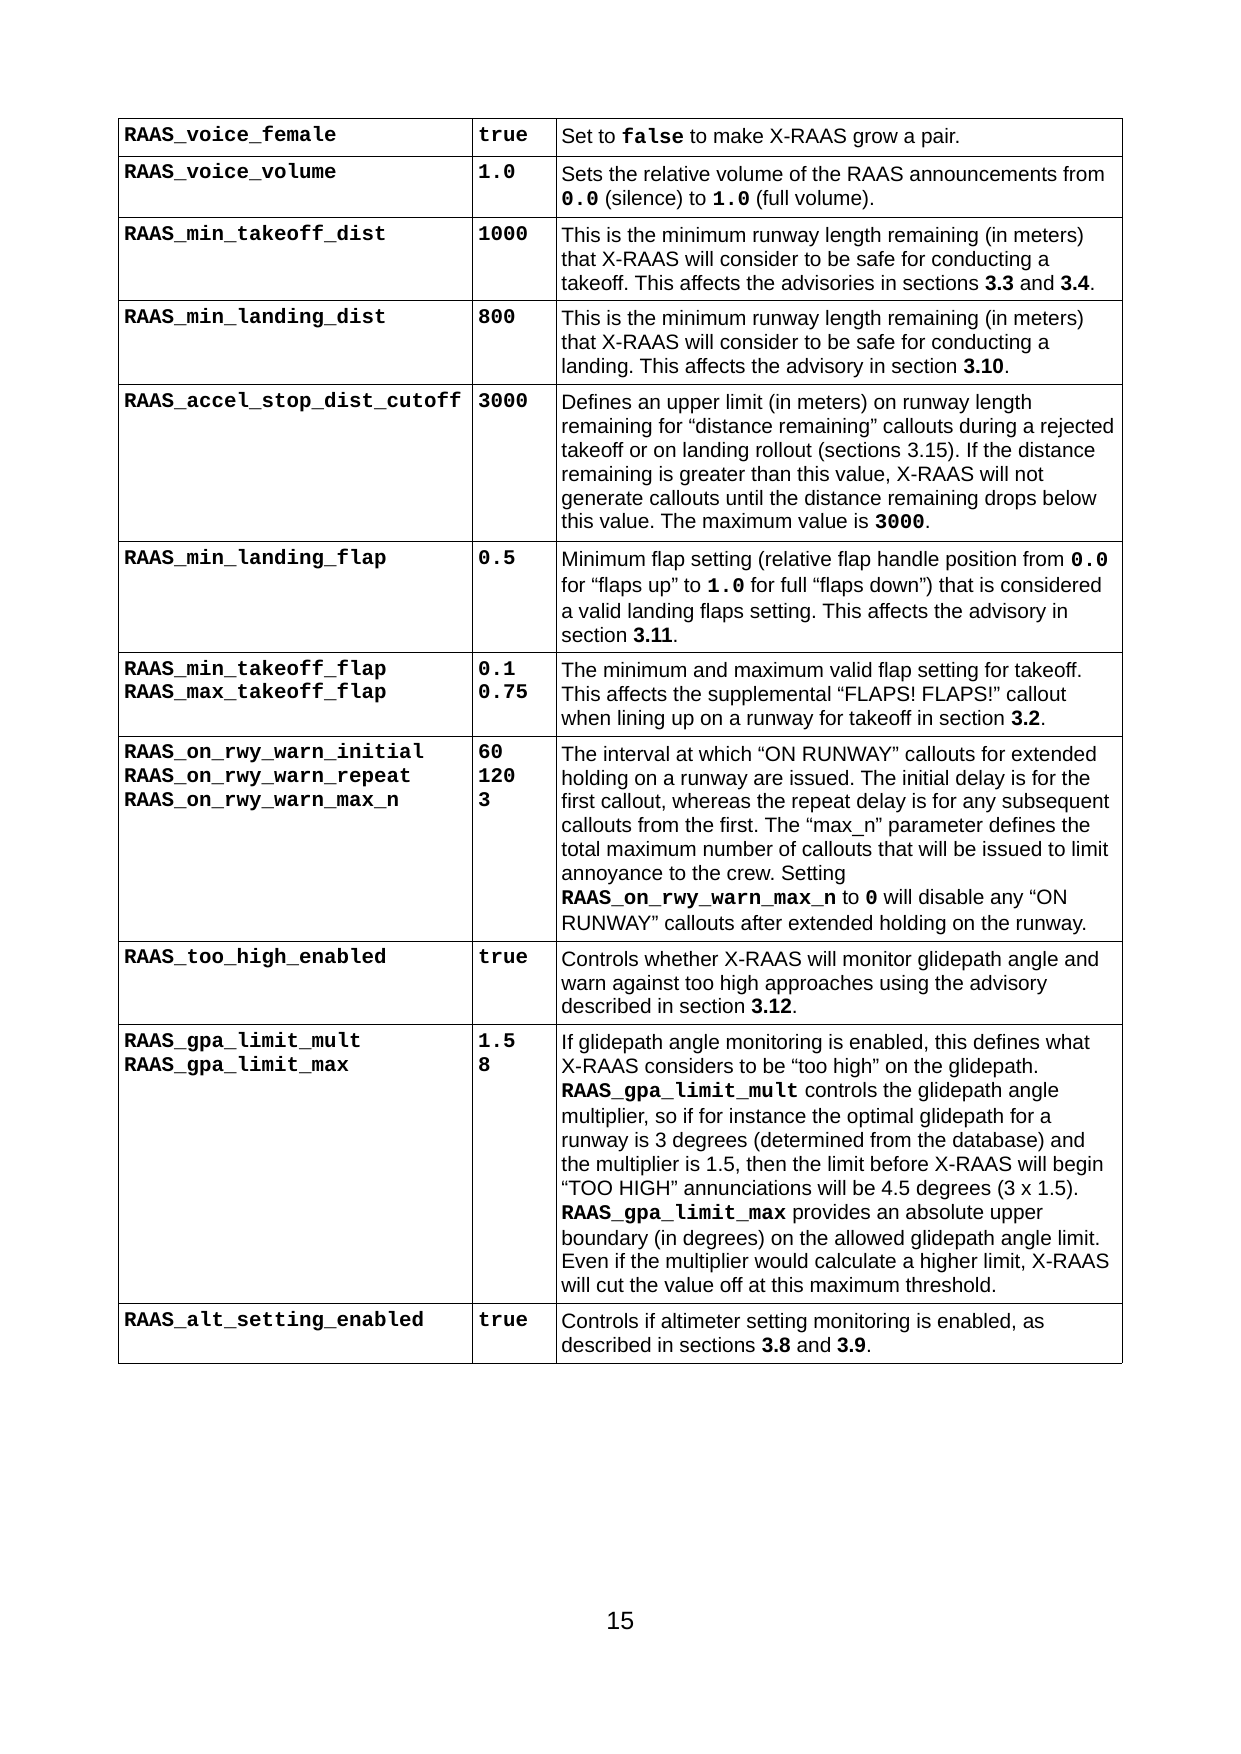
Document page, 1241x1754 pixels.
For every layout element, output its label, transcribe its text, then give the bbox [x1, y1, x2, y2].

table_cell RAAS_on_rwy_warn_initial RAAS_on_rwy_warn_repeat RAAS_on_rwy_warn_max_n [119, 737, 472, 941]
table_cell Set to false to make X-RAAS grow a pair. [557, 119, 1122, 156]
table_cell RAAS_too_high_enabled [119, 942, 472, 1024]
table_cell The interval at which “ON RUNWAY” callouts for extended holding on a runway are issued. The initial delay is for the first callout, whereas the repeat delay is for any subsequent callouts from the first. The “max_n” parameter defines the total maximum number of callouts that will be issued to limit annoyance to the crew. Setting RAAS_on_rwy_warn_max_n to 0 will disable any “ON RUNWAY” callouts after extended holding on the runway. [557, 737, 1122, 941]
table_cell This is the minimum runway length remaining (in meters) that X-RAAS will consider to be safe for conducting a landing. This affects the advisory in section 3.10. [557, 301, 1122, 384]
table_cell 1.5 8 [473, 1025, 556, 1303]
table_cell This is the minimum runway length remaining (in meters) that X-RAAS will consider to be safe for conducting a takeoff. This affects the advisories in sections 3.3 and 3.4. [557, 218, 1122, 300]
table_cell 1.0 [473, 157, 556, 217]
table_cell RAAS_voice_volume [119, 157, 472, 217]
table_cell Defines an upper limit (in meters) on runway length remaining for “distance remaining” callouts during a rejected takeoff or on landing rollout (sections 3.15). If the distance remaining is greater than this value, X-RAAS will not generate callouts until the distance remaining drops below this value. The maximum value is 3000. [557, 385, 1122, 541]
table_cell true [473, 942, 556, 1024]
table_cell RAAS_min_takeoff_flap RAAS_max_takeoff_flap [119, 653, 472, 736]
table_cell true [473, 119, 556, 156]
table_cell Minimum flap setting (relative flap handle position from 0.0 for “flaps up” to 1.0 for full “flaps down”) that is considered a valid landing flaps setting. This affects the advisory in section 3.11. [557, 542, 1122, 652]
table_cell RAAS_voice_female [119, 119, 472, 156]
table_cell If glidepath angle monitoring is enabled, this defines what X-RAAS considers to be “too high” on the glidepath. RAAS_gpa_limit_mult controls the glidepath angle multiplier, so if for instance the optimal glidepath for a runway is 3 degrees (determined from the database) and the multiplier is 1.5, then the limit before X-RAAS will begin “TOO HIGH” annunciations will be 4.5 degrees (3 x 1.5). RAAS_gpa_limit_max provides an absolute upper boundary (in degrees) on the allowed glidepath angle limit. Even if the multiplier would calculate a higher limit, X-RAAS will cut the value off at this maximum threshold. [557, 1025, 1122, 1303]
table_cell Sets the relative volume of the RAAS announcements from 0.0 (silence) to 1.0 (full volume). [557, 157, 1122, 217]
table_cell RAAS_gpa_limit_mult RAAS_gpa_limit_max [119, 1025, 472, 1303]
table_cell 1000 [473, 218, 556, 300]
table_cell 0.1 0.75 [473, 653, 556, 736]
table_cell Controls whether X-RAAS will monitor glidepath angle and warn against too high approaches using the advisory described in section 3.12. [557, 942, 1122, 1024]
table_cell 60 120 3 [473, 737, 556, 941]
table_cell RAAS_min_takeoff_dist [119, 218, 472, 300]
table_cell RAAS_min_landing_dist [119, 301, 472, 384]
table_cell RAAS_accel_stop_dist_cutoff [119, 385, 472, 541]
table_cell Controls if altimeter setting monitoring is enabled, as described in sections 3.8 and 3.9. [557, 1304, 1122, 1362]
table_cell RAAS_alt_setting_enabled [119, 1304, 472, 1362]
table_cell The minimum and maximum valid flap setting for takeoff. This affects the supplemental “FLAPS! FLAPS!” callout when lining up on a runway for takeoff in section 3.2. [557, 653, 1122, 736]
table_cell 0.5 [473, 542, 556, 652]
table_cell RAAS_min_landing_flap [119, 542, 472, 652]
table_cell true [473, 1304, 556, 1362]
table_cell 3000 [473, 385, 556, 541]
table_cell 800 [473, 301, 556, 384]
